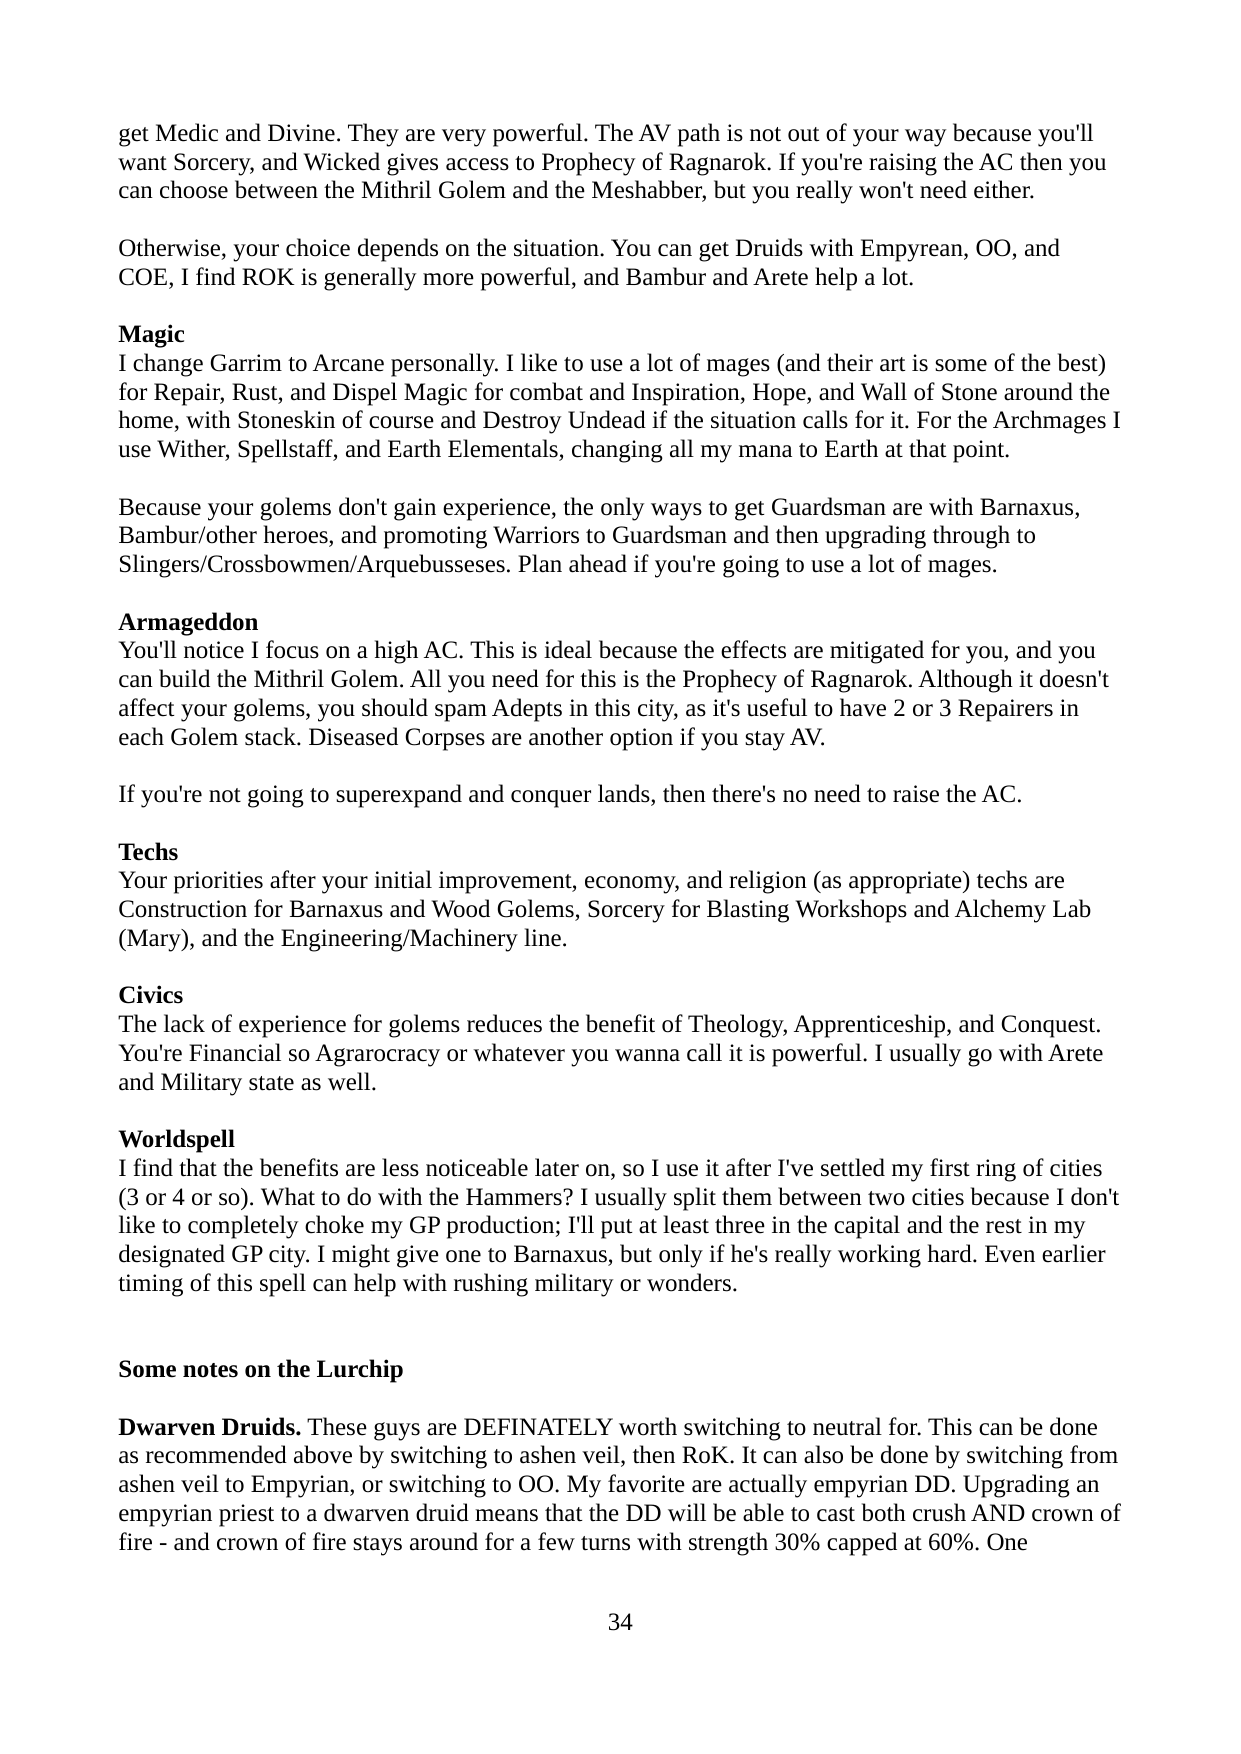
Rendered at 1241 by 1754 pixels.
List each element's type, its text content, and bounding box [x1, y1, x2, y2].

text Some notes on the Lurchip [118, 1354, 1122, 1383]
text Civics [118, 981, 1122, 1009]
text Magic [118, 319, 1122, 348]
text Techs [118, 837, 1122, 866]
text Because your golems don't gain experience, the only ways to get Guardsman are with Barnaxus, Bambur/other heroes, and promoting Warriors to Guardsman and then upgrading through to Slingers/Crossbowmen/Arquebusseses. Plan ahead if you're going to use a lot of mages. [118, 492, 1122, 578]
text I find that the benefits are less noticeable later on, so I use it after I've settled my first ring of cities (3 or 4 or so). What to do with the Hammers? I usually split them between two cities because I don't like to completely choke my GP production; I'll put at least three in the capital and the rest in my designated GP city. I might give one to Barnaxus, but only if he's really working hard. Even earlier timing of this spell can help with rushing military or wonders. [118, 1153, 1122, 1297]
text You'll notice I focus on a high AC. This is ideal because the effects are mitigated for you, and you can build the Mithril Golem. All you need for this is the Prophecy of Ragnarok. Although it doesn't affect your golems, you should spam Adepts in this city, as it's useful to have 2 or 3 Repairers in each Golem stack. Diseased Corpses are another option if you stay AV. [118, 636, 1122, 751]
text Worldspell [118, 1124, 1122, 1153]
text Armageddon [118, 607, 1122, 636]
text Otherwise, your choice depends on the situation. You can get Druids with Empyrean, OO, and COE, I find ROK is generally more powerful, and Bambur and Arete help a lot. [118, 233, 1122, 291]
text Your priorities after your initial improvement, economy, and religion (as appropriate) techs are Construction for Barnaxus and Wood Golems, Sorcery for Blasting Workshops and Alchemy Lab (Mary), and the Engineering/Machinery line. [118, 866, 1122, 952]
text If you're not going to superexpand and conquer lands, then there's no need to raise the AC. [118, 779, 1122, 808]
text The lack of experience for golems reduces the benefit of Theology, Apprenticeship, and Conquest. You're Financial so Agrarocracy or whatever you wanna call it is powerful. I usually go with Arete and Military state as well. [118, 1009, 1122, 1096]
text Dwarven Druids. These guys are DEFINATELY worth switching to neutral for. This can be done as recommended above by switching to ashen veil, then RoK. It can also be done by switching from ashen veil to Empyrian, or switching to OO. My favorite are actually empyrian DD. Upgrading an empyrian priest to a dwarven druid means that the DD will be able to cast both crush AND crown of fire - and crown of fire stays around for a few turns with strength 30% capped at 60%. One [118, 1412, 1122, 1556]
text I change Garrim to Arcane personally. I like to use a lot of mages (and their art is some of the best) for Repair, Rust, and Dispel Magic for combat and Inspiration, Hope, and Wall of Stone around the home, with Stoneskin of course and Destroy Undead if the situation calls for it. For the Archmages I use Wither, Spellstaff, and Earth Elementals, changing all my mana to Earth at that point. [118, 348, 1122, 463]
text get Medic and Divine. They are very powerful. The AV path is not out of your way because you'll want Sorcery, and Wicked gives access to Prophecy of Ragnarok. If you're raising the AC then you can choose between the Mithril Golem and the Meshabber, but you really won't need either. [118, 118, 1122, 204]
